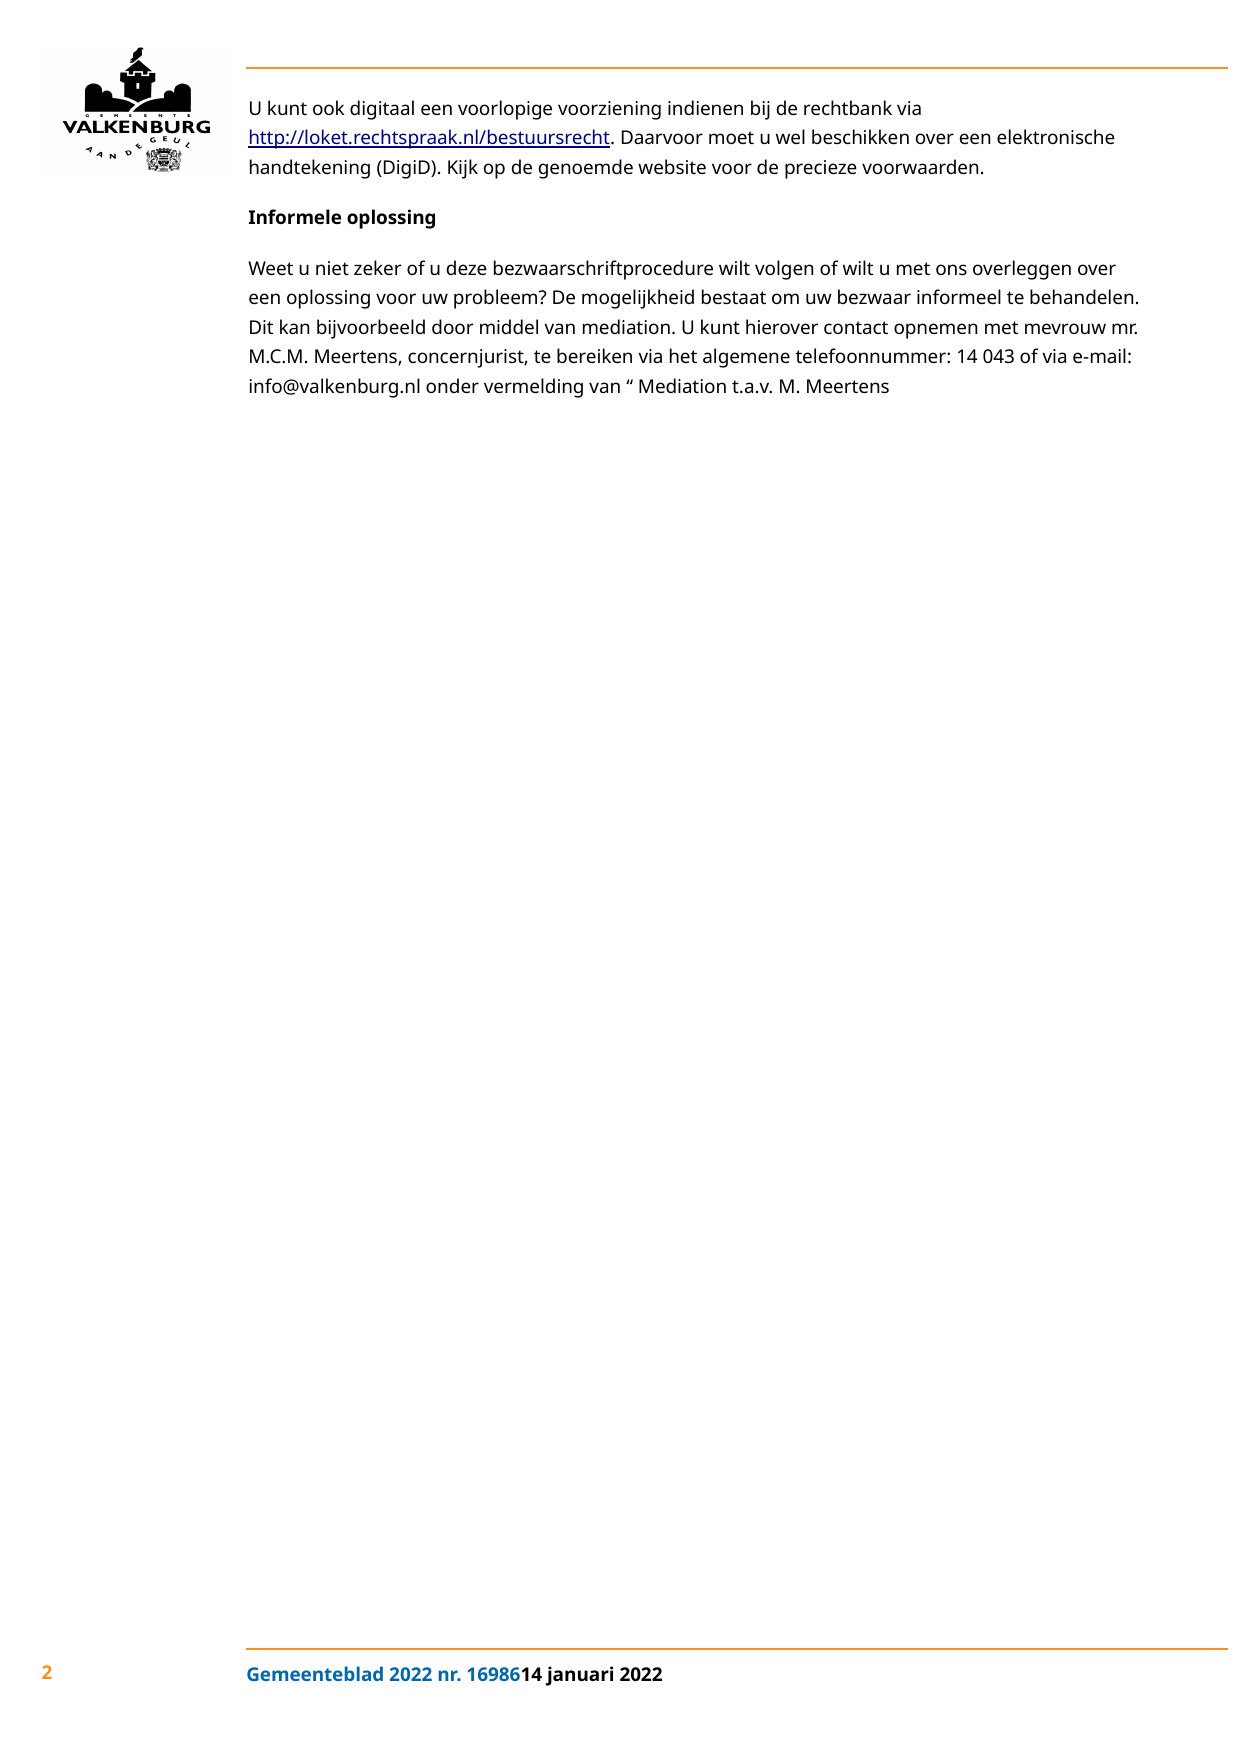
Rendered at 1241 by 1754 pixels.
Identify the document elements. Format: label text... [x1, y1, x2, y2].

text Weet u niet zeker of u deze bezwaarschriftprocedure wilt volgen of wilt u met ons overleggen over een oplossing voor uw probleem? De mogelijkheid bestaat om uw bezwaar informeel te behandelen. Dit kan bijvoorbeeld door middel van mediation. U kunt hierover contact opnemen met mevrouw mr. M.C.M. Meertens, concernjurist, te bereiken via het algemene telefoonnummer: 14 043 of via e-mail: info@valkenburg.nl onder vermelding van “ Mediation t.a.v. M. Meertens [248, 255, 1152, 399]
text Informele oplossing [248, 204, 1152, 230]
text U kunt ook digitaal een voorlopige voorziening indienen bij de rechtbank via http://loket.rechtspraak.nl/bestuursrecht. Daarvoor moet u wel beschikken over een elektronische handtekening (DigiD). Kijk op de genoemde website voor de precieze voorwaarden. [248, 95, 1152, 180]
picture [41, 47, 231, 172]
